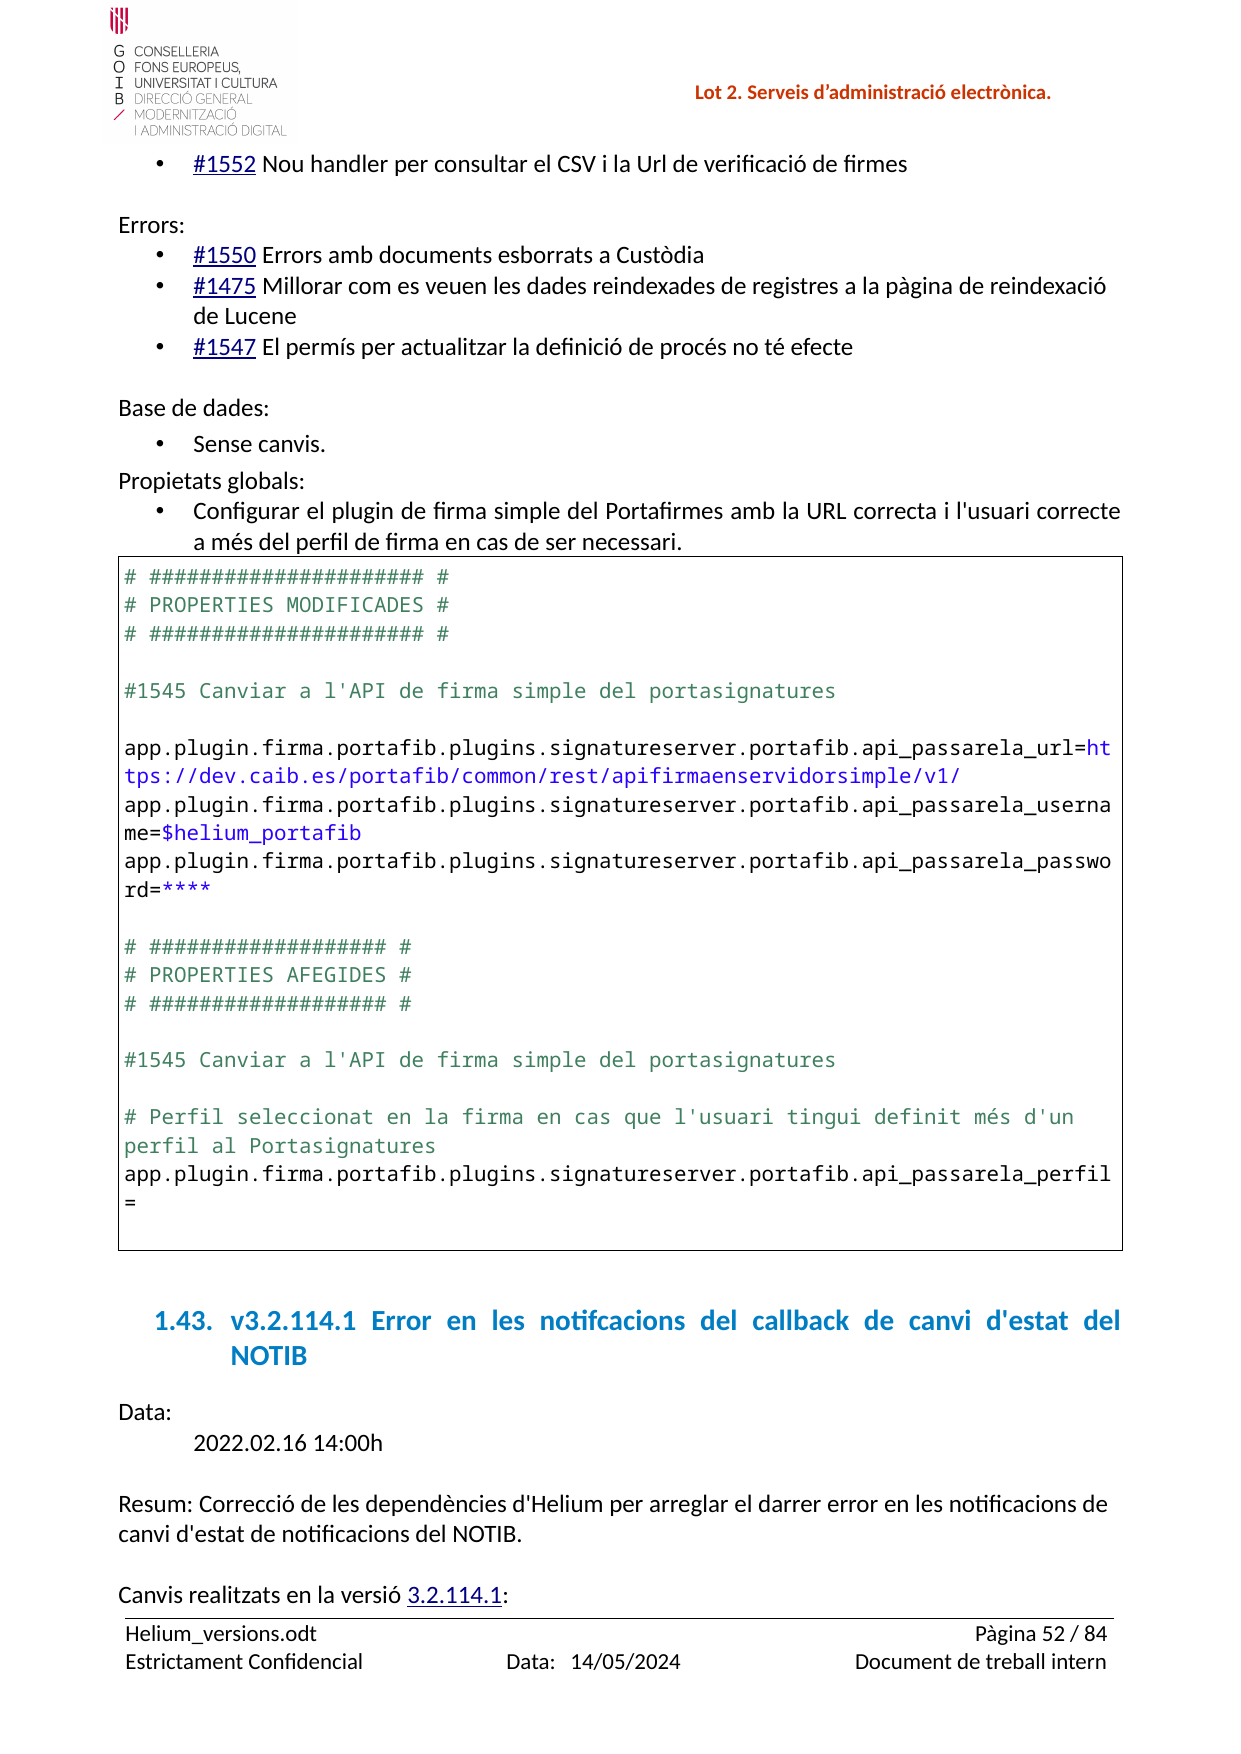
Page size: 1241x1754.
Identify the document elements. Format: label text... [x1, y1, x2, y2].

text Resum: Correcció de les dependències d'Helium per arreglar el darrer error en les notificacions de canvi d'estat de notificacions del NOTIB. [118, 1488, 1122, 1549]
list Sense canvis. [156, 428, 1122, 459]
text Canvis realitzats en la versió 3.2.114.1: [118, 1580, 1122, 1610]
table_header # ###################### # # PROPERTIES MODIFICADES # # ###################### # #1545 Canviar a l'API de firma simple del portasignatures app.plugin.firma.portafib.plugins.signatureserver.portafib.api_passarela_url=https://dev.caib.es/portafib/common/rest/apifirmaenservidorsimple/v1/ app.plugin.firma.portafib.plugins.signatureserver.portafib.api_passarela_username=$helium_portafib app.plugin.firma.portafib.plugins.signatureserver.portafib.api_passarela_password=**** # ################### # # PROPERTIES AFEGIDES # # ################### # #1545 Canviar a l'API de firma simple del portasignatures # Perfil seleccionat en la firma en cas que l'usuari tingui definit més d'un perfil al Portasignatures app.plugin.firma.portafib.plugins.signatureserver.portafib.api_passarela_perfil= [119, 557, 1122, 1250]
text 2022.02.16 14:00h [118, 1427, 1122, 1458]
subtitle v3.2.114.1 Error en les notifcacions del callback de canvi d'estat del NOTIB [153, 1302, 1122, 1373]
list #1475 Millorar com es veuen les dades reindexades de registres a la pàgina de reindexació de Lucene [156, 270, 1122, 331]
list #1552 Nou handler per consultar el CSV i la Url de verificació de firmes [156, 148, 1122, 178]
list Configurar el plugin de firma simple del Portafirmes amb la URL correcta i l'usuari correcte a més del perfil de firma en cas de ser necessari. [156, 495, 1122, 556]
list #1547 El permís per actualitzar la definició de procés no té efecte [156, 331, 1122, 361]
text Errors: [118, 209, 1122, 239]
picture [100, 0, 297, 144]
text Propietats globals: [118, 465, 1122, 495]
text Data: [118, 1397, 1122, 1427]
list #1550 Errors amb documents esborrats a Custòdia [156, 239, 1122, 270]
text Base de dades: [118, 392, 1122, 422]
